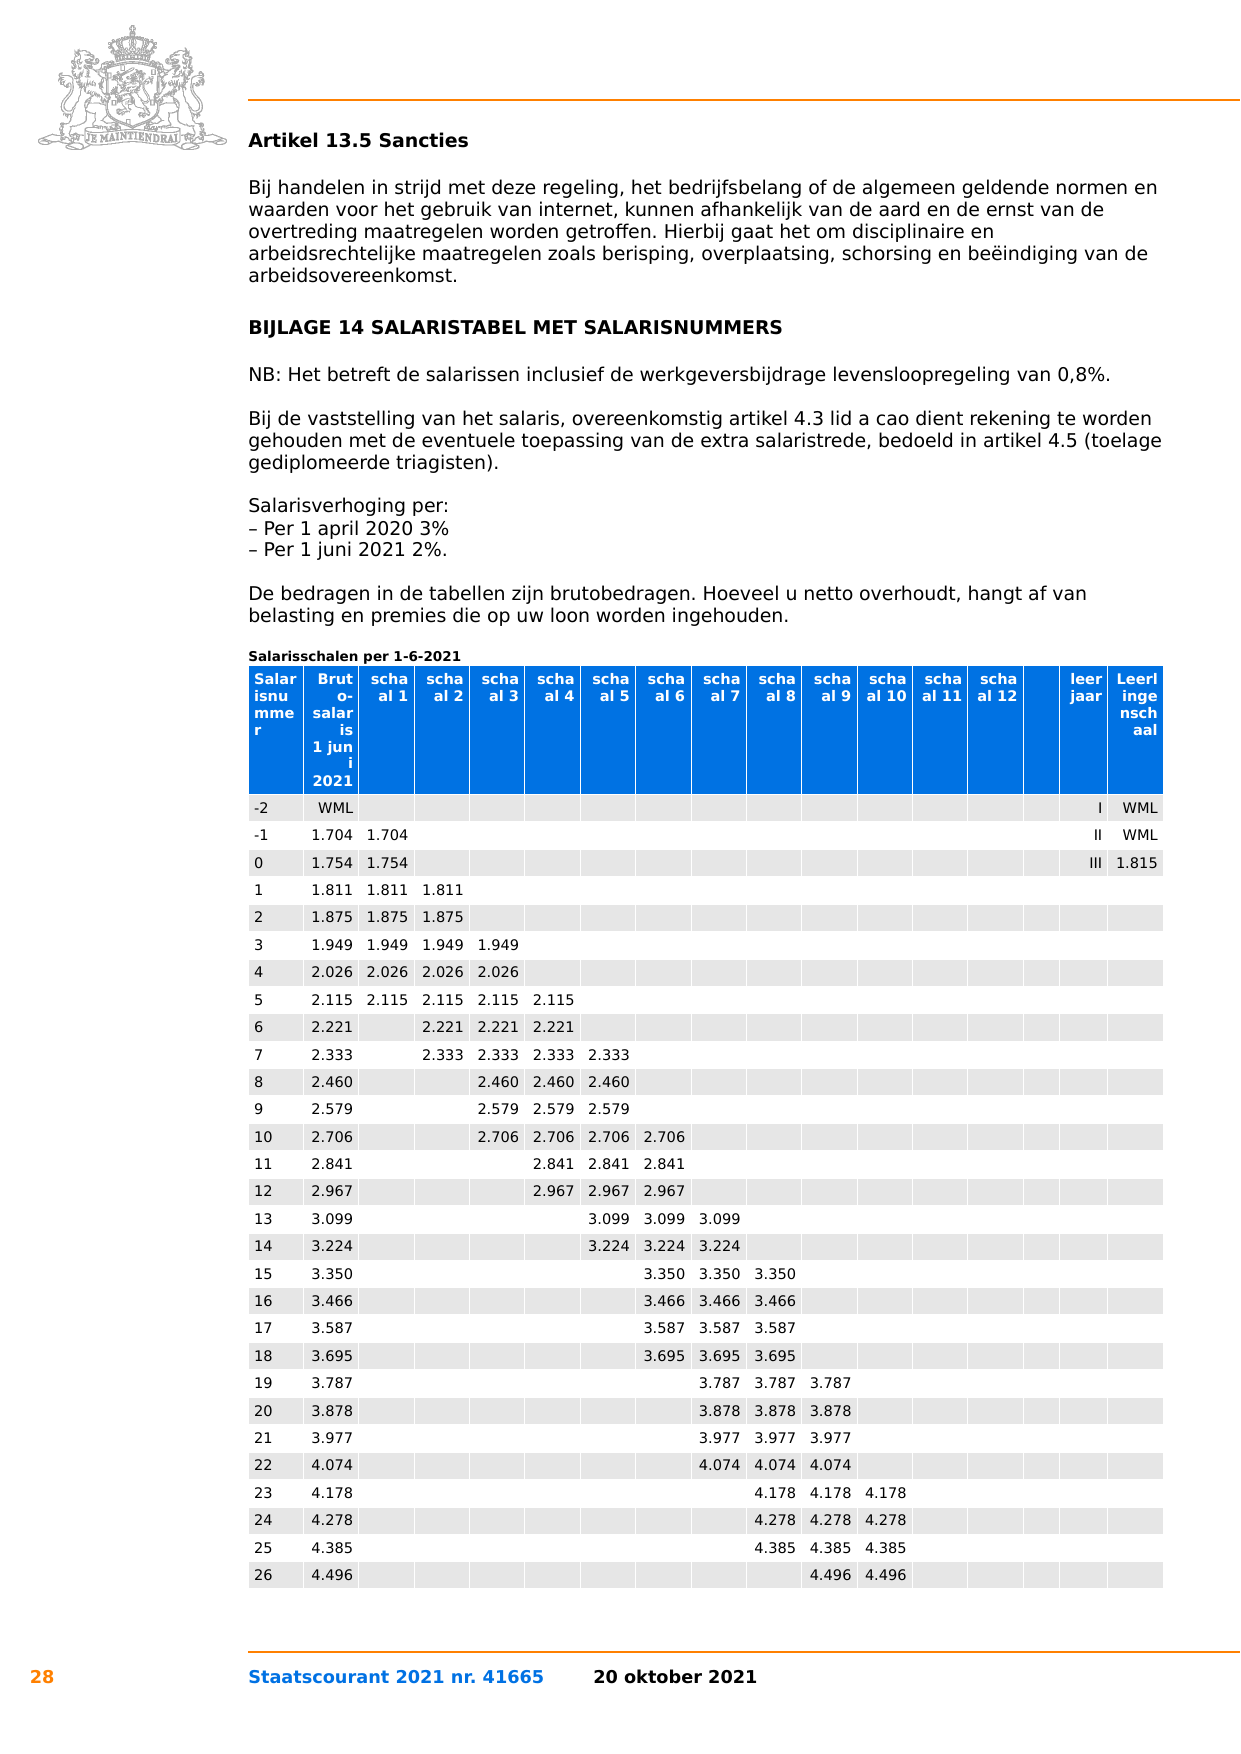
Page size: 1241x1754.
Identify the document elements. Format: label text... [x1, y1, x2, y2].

table_cell 2.333 [415, 1042, 469, 1068]
table_cell [692, 1480, 746, 1506]
table_cell [1060, 1316, 1107, 1342]
table_cell 7 [249, 1042, 303, 1068]
table_cell 12 [249, 1179, 303, 1205]
table_cell WML [1108, 823, 1163, 849]
table_cell 2.460 [525, 1069, 580, 1095]
table_cell [415, 1124, 469, 1150]
table_cell [359, 1343, 414, 1369]
table_cell [581, 1014, 635, 1041]
table_cell [913, 1288, 967, 1314]
table_cell [692, 795, 746, 821]
table_cell 2.579 [470, 1096, 524, 1123]
table_cell 25 [249, 1535, 303, 1561]
table_cell [1060, 1179, 1107, 1205]
table_cell 5 [249, 987, 303, 1013]
table_cell [913, 1014, 967, 1041]
table_cell [802, 1014, 857, 1041]
table_cell [858, 1453, 912, 1479]
table_cell [858, 1370, 912, 1397]
table_cell [1060, 1234, 1107, 1260]
table_cell [858, 1124, 912, 1150]
table_cell leerjaar [1060, 666, 1107, 794]
table_cell 3.224 [692, 1234, 746, 1260]
table_cell [802, 795, 857, 821]
table_cell [913, 1508, 967, 1534]
table_cell [968, 960, 1023, 986]
table_cell [1024, 823, 1059, 849]
table_cell [968, 1234, 1023, 1260]
table_cell [525, 1261, 580, 1287]
table_cell 3.466 [747, 1288, 801, 1314]
table_cell [858, 1425, 912, 1452]
table_cell 8 [249, 1069, 303, 1095]
text Salarisverhoging per: [248, 495, 1163, 517]
table_cell 1.949 [470, 932, 524, 958]
table_cell [636, 1535, 691, 1561]
table_cell [581, 1261, 635, 1287]
table_cell 4.178 [858, 1480, 912, 1506]
table_cell [802, 1096, 857, 1123]
table_cell [359, 1480, 414, 1506]
table_cell WML [304, 795, 358, 821]
table_cell [1024, 1096, 1059, 1123]
table_cell [1024, 1343, 1059, 1369]
table_cell 2.460 [304, 1069, 358, 1095]
table_cell 6 [249, 1014, 303, 1041]
table_cell 3.099 [304, 1206, 358, 1232]
table_cell [858, 1014, 912, 1041]
table_cell [1024, 877, 1059, 904]
subtitle Artikel 13.5 Sancties [248, 130, 1163, 152]
table_cell [1024, 987, 1059, 1013]
table_cell [1108, 1042, 1163, 1068]
table_cell [802, 1069, 857, 1095]
table_cell [1024, 1124, 1059, 1150]
table_cell [359, 1288, 414, 1314]
table_cell [581, 877, 635, 904]
table_cell [1060, 987, 1107, 1013]
table_cell [858, 1398, 912, 1424]
table_cell [581, 960, 635, 986]
table_cell [1108, 987, 1163, 1013]
table_cell [1024, 1316, 1059, 1342]
table_cell [1024, 1480, 1059, 1506]
table_cell [415, 823, 469, 849]
table_cell 2.967 [636, 1179, 691, 1205]
table_cell 3.350 [636, 1261, 691, 1287]
table_cell 3.224 [636, 1234, 691, 1260]
table_cell [968, 1425, 1023, 1452]
table_cell [802, 1179, 857, 1205]
table_cell 2.579 [304, 1096, 358, 1123]
table_cell [747, 932, 801, 958]
table_cell 3.587 [692, 1316, 746, 1342]
table_cell [581, 1343, 635, 1369]
table_cell 4.278 [747, 1508, 801, 1534]
table_cell [913, 1151, 967, 1178]
table_cell [968, 987, 1023, 1013]
table_cell [747, 1234, 801, 1260]
table_cell 2.115 [359, 987, 414, 1013]
table_cell 1.754 [304, 850, 358, 876]
table_cell 2.967 [525, 1179, 580, 1205]
table_cell [470, 1288, 524, 1314]
table_cell [1060, 1398, 1107, 1424]
table_cell [692, 905, 746, 931]
table_cell [1108, 1069, 1163, 1095]
table_cell [525, 823, 580, 849]
table_cell 18 [249, 1343, 303, 1369]
table_cell 3.695 [747, 1343, 801, 1369]
table_cell schaal 5 [581, 666, 635, 794]
table_cell 3.977 [802, 1425, 857, 1452]
table_cell [359, 1014, 414, 1041]
table_cell 1.949 [359, 932, 414, 958]
table_cell 1.949 [415, 932, 469, 958]
table_cell [359, 1179, 414, 1205]
table_cell [359, 1453, 414, 1479]
table_cell [1060, 877, 1107, 904]
table_cell [858, 795, 912, 821]
table_cell [692, 987, 746, 1013]
table_cell 3.350 [692, 1261, 746, 1287]
table_cell [858, 1206, 912, 1232]
table_cell [968, 877, 1023, 904]
table_cell [359, 1042, 414, 1068]
table_cell [858, 1343, 912, 1369]
table_cell [1108, 905, 1163, 931]
table_cell 24 [249, 1508, 303, 1534]
table_cell [692, 1014, 746, 1041]
table_cell [470, 1261, 524, 1287]
table_cell 2 [249, 905, 303, 931]
table_cell [1024, 1535, 1059, 1561]
table_cell [858, 1042, 912, 1068]
table_cell [359, 795, 414, 821]
table_cell schaal 12 [968, 666, 1023, 794]
table_cell [1060, 1261, 1107, 1287]
table_cell [1024, 1151, 1059, 1178]
table_cell [1024, 1261, 1059, 1287]
table_cell [692, 1562, 746, 1588]
table_cell [913, 1042, 967, 1068]
table_cell [1060, 905, 1107, 931]
table_cell [858, 960, 912, 986]
table_cell [581, 1398, 635, 1424]
table_cell [470, 1480, 524, 1506]
table_cell [1024, 666, 1059, 794]
table_cell [1024, 1425, 1059, 1452]
table_cell 4.178 [747, 1480, 801, 1506]
table_cell [858, 1096, 912, 1123]
table_cell [415, 1288, 469, 1314]
table_cell [1024, 1014, 1059, 1041]
table_cell 1.875 [304, 905, 358, 931]
table_cell [581, 1562, 635, 1588]
table_cell [913, 1069, 967, 1095]
table_cell 1.811 [415, 877, 469, 904]
table_cell [359, 1535, 414, 1561]
table_cell 14 [249, 1234, 303, 1260]
table_cell 3.977 [692, 1425, 746, 1452]
table_cell 26 [249, 1562, 303, 1588]
table_cell [636, 850, 691, 876]
table_cell [1024, 932, 1059, 958]
table_cell [913, 1096, 967, 1123]
table_cell [747, 1069, 801, 1095]
table_cell 2.221 [415, 1014, 469, 1041]
table_cell 3.695 [636, 1343, 691, 1369]
table_cell [858, 932, 912, 958]
table_cell 3.695 [692, 1343, 746, 1369]
table_cell [913, 905, 967, 931]
table_cell [415, 1096, 469, 1123]
table_cell [415, 1151, 469, 1178]
table_cell [636, 823, 691, 849]
table_cell [1024, 1288, 1059, 1314]
table_cell 3.350 [304, 1261, 358, 1287]
table_cell [747, 1206, 801, 1232]
table_cell 1.875 [359, 905, 414, 931]
table_cell [525, 1343, 580, 1369]
table_cell 3.587 [636, 1316, 691, 1342]
table_cell [802, 1316, 857, 1342]
table_cell [692, 850, 746, 876]
table_cell [415, 1179, 469, 1205]
table_cell [968, 932, 1023, 958]
table_cell [913, 1234, 967, 1260]
table_cell [802, 850, 857, 876]
table_cell [470, 1453, 524, 1479]
table_cell [415, 795, 469, 821]
table_cell [470, 1206, 524, 1232]
text – Per 1 juni 2021 2%. [248, 539, 1163, 561]
table_cell [747, 1014, 801, 1041]
table_cell [1024, 1562, 1059, 1588]
table_cell [802, 877, 857, 904]
table_cell [1060, 1425, 1107, 1452]
table_cell [968, 823, 1023, 849]
table_cell 2.967 [581, 1179, 635, 1205]
table_cell [802, 1151, 857, 1178]
table_cell [1108, 1316, 1163, 1342]
table_cell [802, 1288, 857, 1314]
table_cell [525, 795, 580, 821]
table_cell [359, 1069, 414, 1095]
table_cell [968, 795, 1023, 821]
table_cell [470, 1343, 524, 1369]
table_cell [1060, 1096, 1107, 1123]
table_cell [581, 795, 635, 821]
table_cell 17 [249, 1316, 303, 1342]
table_cell 4.278 [858, 1508, 912, 1534]
table_cell [1060, 1562, 1107, 1588]
table_cell [636, 905, 691, 931]
table_cell [1060, 932, 1107, 958]
table_cell schaal 2 [415, 666, 469, 794]
table_cell [858, 1288, 912, 1314]
table_cell [858, 1179, 912, 1205]
table_cell 4.278 [802, 1508, 857, 1534]
table_cell [1024, 850, 1059, 876]
table_cell [636, 1480, 691, 1506]
table_cell 3.587 [747, 1316, 801, 1342]
table_cell [1108, 1014, 1163, 1041]
table_cell [415, 1508, 469, 1534]
table_cell schaal 11 [913, 666, 967, 794]
table_cell [968, 1370, 1023, 1397]
table_cell [692, 960, 746, 986]
table_cell [415, 1069, 469, 1095]
table_cell [1108, 1343, 1163, 1369]
table_cell [581, 1480, 635, 1506]
table_cell schaal 1 [359, 666, 414, 794]
table_cell [1108, 1179, 1163, 1205]
table_cell [1108, 1096, 1163, 1123]
table_cell [636, 1096, 691, 1123]
table_cell [1024, 1206, 1059, 1232]
table_cell 4.385 [747, 1535, 801, 1561]
table_cell Leerlingenschaal [1108, 666, 1163, 794]
table_cell 4 [249, 960, 303, 986]
table_cell [470, 1398, 524, 1424]
table_cell [968, 1480, 1023, 1506]
table_cell [802, 1206, 857, 1232]
table_cell [692, 1151, 746, 1178]
table_cell [968, 1042, 1023, 1068]
table_cell [525, 1234, 580, 1260]
table_cell schaal 7 [692, 666, 746, 794]
table_cell [525, 850, 580, 876]
table_cell 2.115 [470, 987, 524, 1013]
table_cell schaal 9 [802, 666, 857, 794]
table_cell [636, 1453, 691, 1479]
table_cell [525, 932, 580, 958]
table_cell 2.706 [304, 1124, 358, 1150]
table_cell [581, 987, 635, 1013]
table_cell [692, 1508, 746, 1534]
table_cell [1108, 1398, 1163, 1424]
table_cell [747, 1179, 801, 1205]
text Bij handelen in strijd met deze regeling, het bedrijfsbelang of de algemeen geldende normen en waarden voor het gebruik van internet, kunnen afhankelijk van de aard en de ernst van de overtreding maatregelen worden getroffen. Hierbij gaat het om disciplinaire en arbeidsrechtelijke maatregelen zoals berisping, overplaatsing, schorsing en beëindiging van de arbeidsovereenkomst. [248, 177, 1163, 287]
table_cell [913, 850, 967, 876]
table_cell 1 [249, 877, 303, 904]
table_cell 3.787 [802, 1370, 857, 1397]
table_cell [968, 1453, 1023, 1479]
table_cell [1108, 1261, 1163, 1287]
table_cell [968, 1343, 1023, 1369]
table_cell [692, 1179, 746, 1205]
table_cell [913, 960, 967, 986]
table_cell [525, 1316, 580, 1342]
table_cell [1108, 1124, 1163, 1150]
table_cell 10 [249, 1124, 303, 1150]
table_cell [525, 1288, 580, 1314]
table_cell [470, 1535, 524, 1561]
table_cell [359, 1206, 414, 1232]
table_cell 3.878 [747, 1398, 801, 1424]
table_cell 4.178 [802, 1480, 857, 1506]
table_cell [636, 1425, 691, 1452]
table_cell 3.787 [692, 1370, 746, 1397]
table_cell [525, 1398, 580, 1424]
table_cell [802, 1042, 857, 1068]
table_cell 1.875 [415, 905, 469, 931]
table_cell [1060, 1206, 1107, 1232]
table_cell [913, 1425, 967, 1452]
table_cell 20 [249, 1398, 303, 1424]
table_cell [525, 1535, 580, 1561]
table_cell 3.099 [692, 1206, 746, 1232]
table_cell 2.841 [525, 1151, 580, 1178]
table_cell [913, 1453, 967, 1479]
table_cell 3.099 [636, 1206, 691, 1232]
table_cell 4.278 [304, 1508, 358, 1534]
table_cell [858, 1316, 912, 1342]
table_header Salarisschalen per 1-6-2021 [248, 649, 1163, 665]
table_cell [581, 1508, 635, 1534]
table_cell [802, 987, 857, 1013]
table_cell [359, 1398, 414, 1424]
table_cell 2.967 [304, 1179, 358, 1205]
table_cell [1024, 960, 1059, 986]
table_cell 1.811 [359, 877, 414, 904]
table_cell 3.878 [802, 1398, 857, 1424]
table_cell [1024, 905, 1059, 931]
table_cell 4.178 [304, 1480, 358, 1506]
table_cell [747, 1042, 801, 1068]
table_cell [692, 932, 746, 958]
table_cell [415, 1316, 469, 1342]
table_cell 2.026 [359, 960, 414, 986]
table_cell [747, 960, 801, 986]
table_cell 2.579 [581, 1096, 635, 1123]
table_cell [692, 1535, 746, 1561]
table_cell II [1060, 823, 1107, 849]
table_cell [1108, 1151, 1163, 1178]
table_cell [968, 1508, 1023, 1534]
table_cell 15 [249, 1261, 303, 1287]
table_cell [636, 1014, 691, 1041]
table_cell [968, 1316, 1023, 1342]
table_cell [525, 1480, 580, 1506]
table_cell [581, 823, 635, 849]
table_cell schaal 3 [470, 666, 524, 794]
table_cell WML [1108, 795, 1163, 821]
table_cell [858, 1151, 912, 1178]
table_cell [415, 1425, 469, 1452]
subtitle BIJLAGE 14 SALARISTABEL MET SALARISNUMMERS [248, 317, 1163, 339]
table_cell [636, 987, 691, 1013]
table_cell 2.333 [525, 1042, 580, 1068]
table_cell 2.333 [304, 1042, 358, 1068]
table_cell [525, 905, 580, 931]
table_cell 3.350 [747, 1261, 801, 1287]
table_cell 3.977 [747, 1425, 801, 1452]
table_cell [692, 877, 746, 904]
table_cell [415, 1343, 469, 1369]
table_cell [1060, 1124, 1107, 1150]
table_cell [1024, 1453, 1059, 1479]
table_cell [747, 905, 801, 931]
table_cell [747, 795, 801, 821]
table_cell [692, 1069, 746, 1095]
table_cell [1060, 1508, 1107, 1534]
table_cell [692, 1124, 746, 1150]
table_cell [359, 1370, 414, 1397]
table_cell [636, 932, 691, 958]
table_cell [359, 1096, 414, 1123]
table_cell [1060, 1042, 1107, 1068]
table_cell [858, 987, 912, 1013]
table_cell [913, 1124, 967, 1150]
table_cell [968, 1069, 1023, 1095]
table_cell [415, 1370, 469, 1397]
table_cell 2.706 [636, 1124, 691, 1150]
table_cell [581, 1425, 635, 1452]
table_cell 4.385 [304, 1535, 358, 1561]
table_cell [1060, 1535, 1107, 1561]
table_cell 1.704 [359, 823, 414, 849]
table_cell [1108, 1508, 1163, 1534]
table_cell [802, 1124, 857, 1150]
table_cell [1024, 1069, 1059, 1095]
table_cell [913, 1206, 967, 1232]
table_cell [1024, 795, 1059, 821]
table_cell 3.466 [304, 1288, 358, 1314]
table_cell [415, 1535, 469, 1561]
table_cell [415, 1234, 469, 1260]
table_cell 3.787 [304, 1370, 358, 1397]
table_cell [1060, 960, 1107, 986]
table_cell [359, 1234, 414, 1260]
table_cell [968, 1288, 1023, 1314]
table_cell [359, 1508, 414, 1534]
table_cell 1.949 [304, 932, 358, 958]
table_cell [525, 1562, 580, 1588]
table_cell 3.224 [581, 1234, 635, 1260]
table_cell [968, 1535, 1023, 1561]
table_cell [581, 1370, 635, 1397]
table_cell [1108, 1425, 1163, 1452]
table_cell 2.333 [470, 1042, 524, 1068]
table_cell [1108, 960, 1163, 986]
table_cell 2.026 [415, 960, 469, 986]
table_cell [913, 795, 967, 821]
table_cell [968, 905, 1023, 931]
table_cell [470, 1151, 524, 1178]
table_cell 3.977 [304, 1425, 358, 1452]
table_cell [1060, 1288, 1107, 1314]
table_cell 1.754 [359, 850, 414, 876]
table_cell [747, 987, 801, 1013]
table_cell [858, 823, 912, 849]
table_cell 4.385 [802, 1535, 857, 1561]
table_cell [470, 1508, 524, 1534]
table_cell [968, 1096, 1023, 1123]
table_cell 4.496 [304, 1562, 358, 1588]
table_cell [1060, 1480, 1107, 1506]
table_cell 13 [249, 1206, 303, 1232]
table_cell Salarisnummer [249, 666, 303, 794]
table_cell [802, 1343, 857, 1369]
table_cell Bruto-salaris 1 juni 2021 [304, 666, 358, 794]
picture [38, 25, 227, 150]
table_cell 4.496 [802, 1562, 857, 1588]
table_cell 4.385 [858, 1535, 912, 1561]
table_cell [913, 877, 967, 904]
table_cell 1.815 [1108, 850, 1163, 876]
table_cell 19 [249, 1370, 303, 1397]
table_cell 0 [249, 850, 303, 876]
table_cell [968, 1398, 1023, 1424]
table_cell [968, 1151, 1023, 1178]
table_cell 2.115 [415, 987, 469, 1013]
table_cell 2.333 [581, 1042, 635, 1068]
table_cell 23 [249, 1480, 303, 1506]
table_cell 2.579 [525, 1096, 580, 1123]
table_cell [525, 1370, 580, 1397]
table_cell [802, 932, 857, 958]
table_cell [913, 932, 967, 958]
table_cell [913, 1370, 967, 1397]
table_cell [1024, 1234, 1059, 1260]
table_cell schaal 10 [858, 666, 912, 794]
table_cell [1060, 1014, 1107, 1041]
table_cell [1108, 877, 1163, 904]
table_cell [525, 1508, 580, 1534]
table_cell 2.460 [581, 1069, 635, 1095]
table_cell [636, 877, 691, 904]
table_cell 2.115 [525, 987, 580, 1013]
table_cell [913, 1562, 967, 1588]
text De bedragen in de tabellen zijn brutobedragen. Hoeveel u netto overhoudt, hangt af van belasting en premies die op uw loon worden ingehouden. [248, 583, 1163, 627]
table_cell 2.706 [470, 1124, 524, 1150]
table_cell [470, 795, 524, 821]
table_cell [525, 877, 580, 904]
table_cell [692, 823, 746, 849]
table_cell [858, 850, 912, 876]
table_cell 3.878 [692, 1398, 746, 1424]
text – Per 1 april 2020 3% [248, 517, 1163, 539]
table_cell [1024, 1398, 1059, 1424]
table_cell [1108, 932, 1163, 958]
table_cell [968, 1562, 1023, 1588]
table_cell [913, 1480, 967, 1506]
table_cell [470, 850, 524, 876]
table_cell [525, 1453, 580, 1479]
table_cell [636, 1069, 691, 1095]
table_cell 3.878 [304, 1398, 358, 1424]
table_cell [415, 850, 469, 876]
table_cell [913, 823, 967, 849]
table_cell [415, 1453, 469, 1479]
table_cell [470, 823, 524, 849]
table_cell [802, 1261, 857, 1287]
table_cell [1024, 1042, 1059, 1068]
table_cell [581, 1316, 635, 1342]
table_cell [470, 877, 524, 904]
table_cell [636, 795, 691, 821]
table_cell [858, 1069, 912, 1095]
table_cell 2.706 [525, 1124, 580, 1150]
table_cell 2.221 [470, 1014, 524, 1041]
table_cell [1024, 1370, 1059, 1397]
table_cell [636, 1398, 691, 1424]
table_cell [747, 823, 801, 849]
table_cell 3.466 [692, 1288, 746, 1314]
table_cell [415, 1562, 469, 1588]
table_cell [858, 877, 912, 904]
table_cell 2.841 [636, 1151, 691, 1178]
table_cell 9 [249, 1096, 303, 1123]
table_cell [858, 1261, 912, 1287]
table_cell [1060, 1453, 1107, 1479]
table_cell [747, 1562, 801, 1588]
table_cell [359, 1261, 414, 1287]
table_cell [1060, 1370, 1107, 1397]
table_cell 3.099 [581, 1206, 635, 1232]
table_cell [913, 1179, 967, 1205]
table_cell 3 [249, 932, 303, 958]
table_cell [692, 1096, 746, 1123]
table_cell schaal 6 [636, 666, 691, 794]
table_cell [359, 1151, 414, 1178]
table_cell 3.466 [636, 1288, 691, 1314]
table_cell 2.026 [304, 960, 358, 986]
table_cell 2.221 [304, 1014, 358, 1041]
table_cell [359, 1425, 414, 1452]
table_cell [525, 960, 580, 986]
table_cell 2.115 [304, 987, 358, 1013]
table_cell 2.706 [581, 1124, 635, 1150]
table_cell schaal 4 [525, 666, 580, 794]
table_cell 2.026 [470, 960, 524, 986]
table_cell [636, 960, 691, 986]
table_cell schaal 8 [747, 666, 801, 794]
table_cell [858, 1234, 912, 1260]
table_cell [1060, 1343, 1107, 1369]
table_cell 3.787 [747, 1370, 801, 1397]
table_cell [913, 1535, 967, 1561]
table_cell 1.811 [304, 877, 358, 904]
table_cell [470, 905, 524, 931]
table_cell [913, 1261, 967, 1287]
table_cell 2.841 [304, 1151, 358, 1178]
table_cell [802, 1234, 857, 1260]
table_cell [359, 1562, 414, 1588]
table_cell 2.460 [470, 1069, 524, 1095]
table_cell [636, 1508, 691, 1534]
table_cell [636, 1042, 691, 1068]
table_cell [747, 1096, 801, 1123]
table_cell -2 [249, 795, 303, 821]
table_cell [359, 1316, 414, 1342]
table_cell [968, 1261, 1023, 1287]
table_cell [913, 1398, 967, 1424]
table_cell [692, 1042, 746, 1068]
table_cell [470, 1562, 524, 1588]
table_cell [913, 987, 967, 1013]
table_cell [747, 1124, 801, 1150]
table_cell [802, 905, 857, 931]
table_cell [470, 1370, 524, 1397]
table_cell I [1060, 795, 1107, 821]
table_cell 3.224 [304, 1234, 358, 1260]
table_cell 2.841 [581, 1151, 635, 1178]
table_cell [470, 1179, 524, 1205]
table_cell [1108, 1535, 1163, 1561]
table_cell [1060, 1069, 1107, 1095]
table_cell 2.221 [525, 1014, 580, 1041]
table_cell [525, 1425, 580, 1452]
table_cell [470, 1316, 524, 1342]
table_cell [1108, 1288, 1163, 1314]
table_cell [581, 1453, 635, 1479]
table_cell [1060, 1151, 1107, 1178]
table_cell [470, 1425, 524, 1452]
table_cell [415, 1206, 469, 1232]
text NB: Het betreft de salarissen inclusief de werkgeversbijdrage levensloopregeling van 0,8%. [248, 364, 1163, 386]
table_cell 4.074 [802, 1453, 857, 1479]
text Bij de vaststelling van het salaris, overeenkomstig artikel 4.3 lid a cao dient rekening te worden gehouden met de eventuele toepassing van de extra salaristrede, bedoeld in artikel 4.5 (toelage gediplomeerde triagisten). [248, 408, 1163, 473]
table_cell [1108, 1370, 1163, 1397]
table_cell [581, 905, 635, 931]
table_cell [415, 1398, 469, 1424]
table_cell [581, 850, 635, 876]
table_cell 1.704 [304, 823, 358, 849]
table_cell [1108, 1206, 1163, 1232]
table_cell [913, 1316, 967, 1342]
table_cell [1108, 1562, 1163, 1588]
table_cell [636, 1562, 691, 1588]
table_cell III [1060, 850, 1107, 876]
table_cell 22 [249, 1453, 303, 1479]
table_cell [858, 905, 912, 931]
table_cell [470, 1234, 524, 1260]
table_cell [581, 1535, 635, 1561]
table_cell [968, 1014, 1023, 1041]
table_cell [1108, 1453, 1163, 1479]
table_cell [636, 1370, 691, 1397]
table_cell 3.587 [304, 1316, 358, 1342]
table_cell -1 [249, 823, 303, 849]
table_cell [968, 850, 1023, 876]
table_cell 4.496 [858, 1562, 912, 1588]
table_cell 21 [249, 1425, 303, 1452]
table_cell [747, 877, 801, 904]
table_cell [1024, 1508, 1059, 1534]
table_cell [802, 960, 857, 986]
table_cell [1108, 1480, 1163, 1506]
table_cell [802, 823, 857, 849]
table_cell [415, 1261, 469, 1287]
table_cell 3.695 [304, 1343, 358, 1369]
table_cell [525, 1206, 580, 1232]
table_cell [415, 1480, 469, 1506]
table_cell [1108, 1234, 1163, 1260]
table_cell [747, 850, 801, 876]
table_cell [968, 1179, 1023, 1205]
table_cell 16 [249, 1288, 303, 1314]
table_cell [913, 1343, 967, 1369]
table_cell [968, 1206, 1023, 1232]
table_cell [581, 1288, 635, 1314]
table_cell [1024, 1179, 1059, 1205]
table_cell 4.074 [747, 1453, 801, 1479]
table_cell [747, 1151, 801, 1178]
table_cell [581, 932, 635, 958]
table_cell 4.074 [692, 1453, 746, 1479]
table_cell [968, 1124, 1023, 1150]
table_cell [359, 1124, 414, 1150]
table_cell 4.074 [304, 1453, 358, 1479]
table_cell 11 [249, 1151, 303, 1178]
